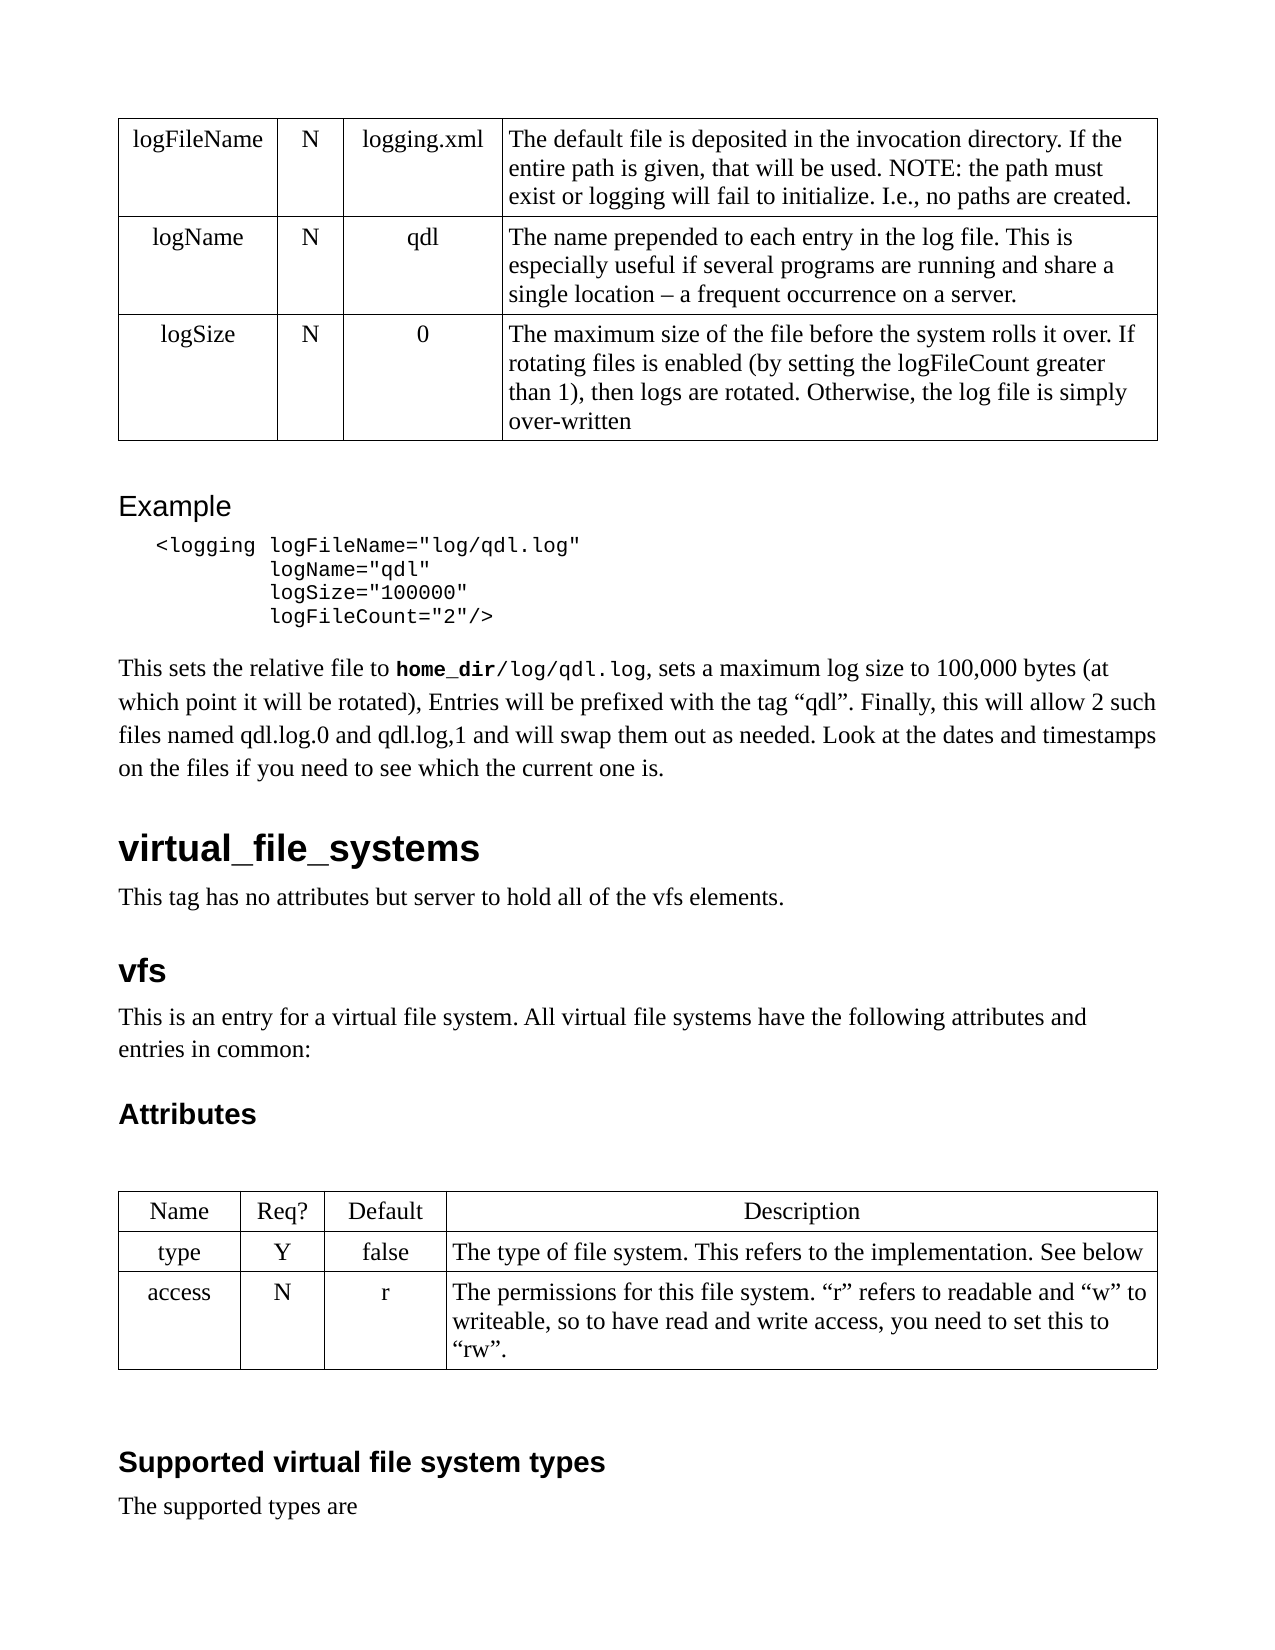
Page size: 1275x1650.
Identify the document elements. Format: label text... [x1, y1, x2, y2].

subtitle vfs [118, 950, 1157, 989]
table_cell The default file is deposited in the invocation directory. If the entire path is given, that will be used. NOTE: the path must exist or logging will fail to initialize. I.e., no paths are created. [503, 119, 1157, 216]
subtitle virtual_file_systems [118, 826, 1157, 869]
table_header Req? [241, 1192, 324, 1231]
table_cell r [325, 1272, 446, 1369]
table_cell false [325, 1232, 446, 1271]
text <logging logFileName="log/qdl.log" [118, 535, 1157, 559]
table_cell qdl [344, 217, 502, 314]
subtitle Supported virtual file system types [118, 1444, 1157, 1478]
table_cell Y [241, 1232, 324, 1271]
table_cell logName [119, 217, 277, 314]
table_header Default [325, 1192, 446, 1231]
table_cell N [278, 315, 343, 440]
table_cell The name prepended to each entry in the log file. This is especially useful if several programs are running and share a single location – a frequent occurrence on a server. [503, 217, 1157, 314]
table_cell N [241, 1272, 324, 1369]
subtitle Attributes [118, 1097, 1157, 1131]
table_cell N [278, 217, 343, 314]
text The supported types are [118, 1491, 1157, 1519]
text This sets the relative file to home_dir/log/qdl.log, sets a maximum log size to 100,000 bytes (at which point it will be rotated), Entries will be prefixed with the tag “qdl”. Finally, this will allow 2 such files named qdl.log.0 and qdl.log,1 and will swap them out as needed. Look at the dates and timestamps on the files if you need to see which the current one is. [118, 653, 1157, 782]
text logName="qdl" [118, 559, 1157, 582]
table_cell N [278, 119, 343, 216]
text This is an entry for a virtual file system. All virtual file systems have the following attributes and entries in common: [118, 1002, 1157, 1063]
text This tag has no attributes but server to hold all of the vfs elements. [118, 882, 1157, 911]
text logFileCount="2"/> [118, 606, 1157, 653]
table_cell The maximum size of the file before the system rolls it over. If rotating files is enabled (by setting the logFileCount greater than 1), then logs are rotated. Otherwise, the log file is simply over-written [503, 315, 1157, 440]
subtitle Example [118, 489, 1157, 523]
table_cell type [119, 1232, 240, 1271]
table_cell logging.xml [344, 119, 502, 216]
table_cell logSize [119, 315, 277, 440]
table_cell The permissions for this file system. “r” refers to readable and “w” to writeable, so to have read and write access, you need to set this to “rw”. [447, 1272, 1157, 1369]
table_cell The type of file system. This refers to the implementation. See below [447, 1232, 1157, 1271]
text logSize="100000" [118, 582, 1157, 606]
table_cell logFileName [119, 119, 277, 216]
table_header Name [119, 1192, 240, 1231]
table_cell access [119, 1272, 240, 1369]
table_header Description [447, 1192, 1157, 1231]
table_cell 0 [344, 315, 502, 440]
